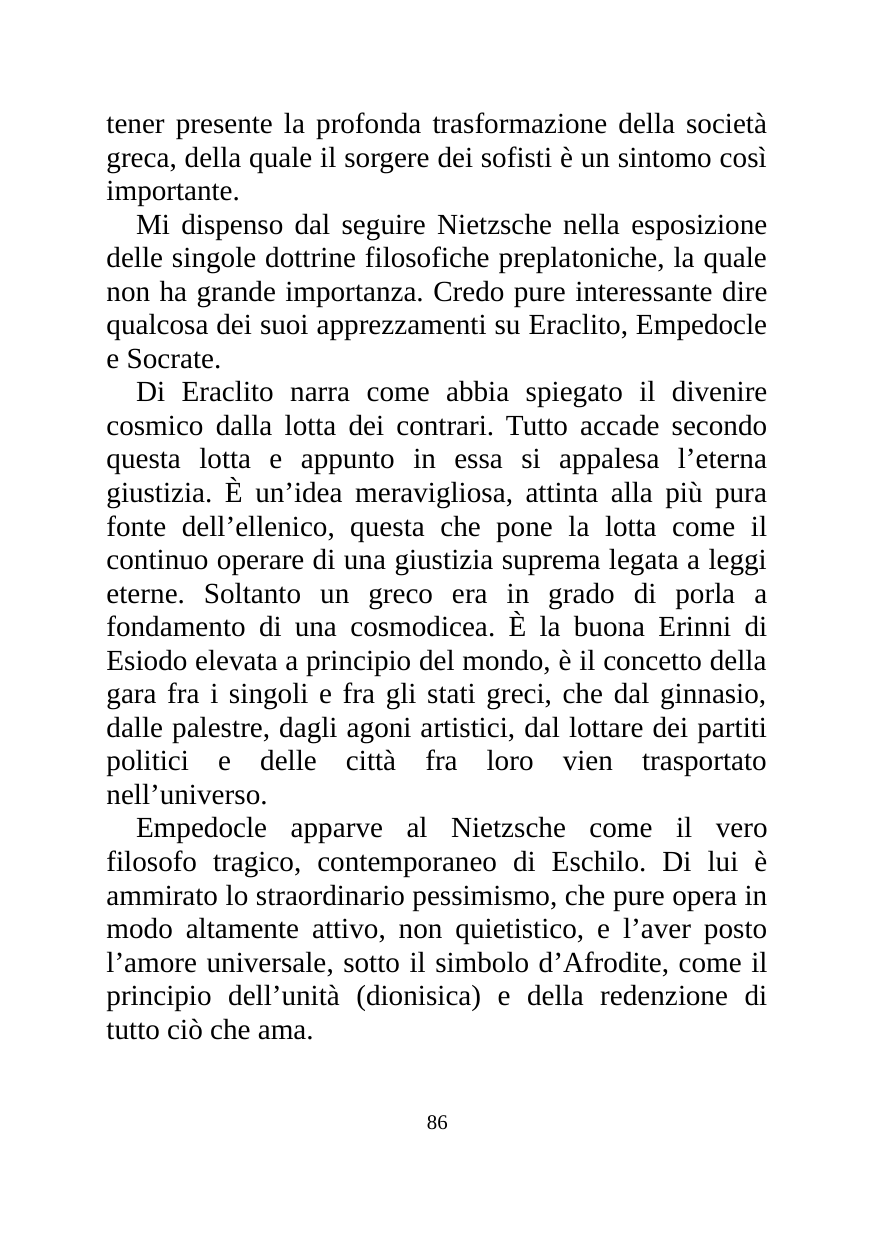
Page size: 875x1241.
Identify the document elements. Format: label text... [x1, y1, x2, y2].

text Empedocle apparve al Nietzsche come il vero filosofo tragico, contemporaneo di Eschilo. Di lui è ammirato lo straordinario pessimismo, che pure opera in modo altamente attivo, non quietistico, e l’aver posto l’amore universale, sotto il simbolo d’Afrodite, come il principio dell’unità (dionisica) e della redenzione di tutto ciò che ama. [106, 811, 768, 1045]
text tener presente la profonda trasformazione della società greca, della quale il sorgere dei sofisti è un sintomo così importante. [106, 106, 768, 207]
text Mi dispenso dal seguire Nietzsche nella esposizione delle singole dottrine filosofiche preplatoniche, la quale non ha grande importanza. Credo pure interessante dire qualcosa dei suoi apprezzamenti su Eraclito, Empedocle e Socrate. [106, 207, 768, 374]
text Di Eraclito narra come abbia spiegato il divenire cosmico dalla lotta dei contrari. Tutto accade secondo questa lotta e appunto in essa si appalesa l’eterna giustizia. È un’idea meravigliosa, attinta alla più pura fonte dell’ellenico, questa che pone la lotta come il continuo operare di una giustizia suprema legata a leggi eterne. Soltanto un greco era in grado di porla a fondamento di una cosmodicea. È la buona Erinni di Esiodo elevata a principio del mondo, è il concetto della gara fra i singoli e fra gli stati greci, che dal ginnasio, dalle palestre, dagli agoni artistici, dal lottare dei partiti politici e delle città fra loro vien trasportato nell’universo. [106, 374, 768, 811]
